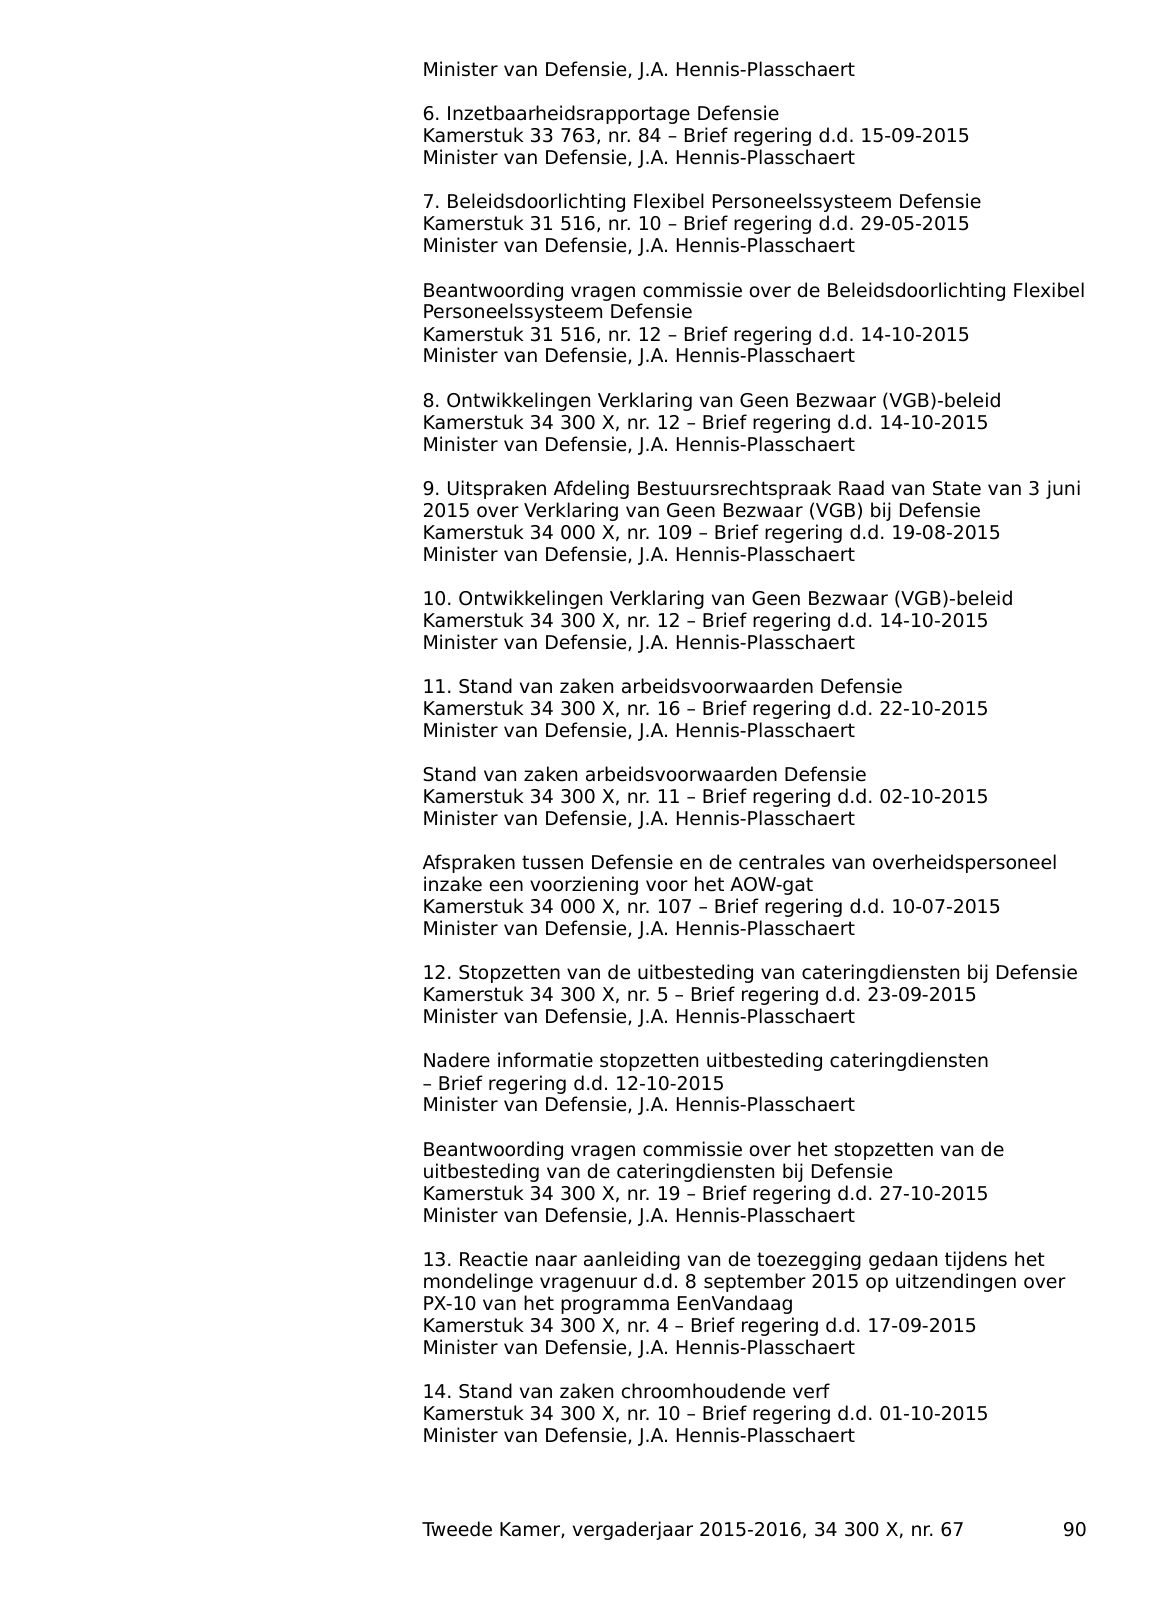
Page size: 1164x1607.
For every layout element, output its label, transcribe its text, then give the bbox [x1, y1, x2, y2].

text Minister van Defensie, J.A. Hennis-Plasschaert [422, 808, 1087, 830]
text Kamerstuk 34 300 X, nr. 12 – Brief regering d.d. 14-10-2015 [422, 610, 1087, 632]
text Kamerstuk 34 300 X, nr. 19 – Brief regering d.d. 27-10-2015 [422, 1182, 1087, 1204]
text 6. Inzetbaarheidsrapportage Defensie [422, 103, 1087, 125]
text Minister van Defensie, J.A. Hennis-Plasschaert [422, 544, 1087, 566]
text Minister van Defensie, J.A. Hennis-Plasschaert [422, 1204, 1087, 1226]
text Minister van Defensie, J.A. Hennis-Plasschaert [422, 235, 1087, 257]
text Kamerstuk 34 300 X, nr. 10 – Brief regering d.d. 01-10-2015 [422, 1403, 1087, 1425]
text Afspraken tussen Defensie en de centrales van overheidspersoneel inzake een voorziening voor het AOW-gat [422, 852, 1087, 896]
text Kamerstuk 33 763, nr. 84 – Brief regering d.d. 15-09-2015 [422, 125, 1087, 147]
text Beantwoording vragen commissie over het stopzetten van de uitbesteding van de cateringdiensten bij Defensie [422, 1138, 1087, 1182]
text Stand van zaken arbeidsvoorwaarden Defensie [422, 764, 1087, 786]
text Beantwoording vragen commissie over de Beleidsdoorlichting Flexibel Personeelssysteem Defensie [422, 279, 1087, 323]
text 13. Reactie naar aanleiding van de toezegging gedaan tijdens het mondelinge vragenuur d.d. 8 september 2015 op uitzendingen over PX-10 van het programma EenVandaag [422, 1249, 1087, 1314]
text Kamerstuk 34 000 X, nr. 109 – Brief regering d.d. 19-08-2015 [422, 522, 1087, 544]
text 12. Stopzetten van de uitbesteding van cateringdiensten bij Defensie [422, 962, 1087, 984]
text Kamerstuk 34 300 X, nr. 12 – Brief regering d.d. 14-10-2015 [422, 412, 1087, 433]
text Nadere informatie stopzetten uitbesteding cateringdiensten [422, 1050, 1087, 1072]
text 9. Uitspraken Afdeling Bestuursrechtspraak Raad van State van 3 juni 2015 over Verklaring van Geen Bezwaar (VGB) bij Defensie [422, 478, 1087, 522]
text Kamerstuk 31 516, nr. 12 – Brief regering d.d. 14-10-2015 [422, 323, 1087, 345]
text Minister van Defensie, J.A. Hennis-Plasschaert [422, 433, 1087, 456]
text 11. Stand van zaken arbeidsvoorwaarden Defensie [422, 676, 1087, 698]
text – Brief regering d.d. 12-10-2015 [422, 1072, 1087, 1094]
text Kamerstuk 31 516, nr. 10 – Brief regering d.d. 29-05-2015 [422, 213, 1087, 235]
text Minister van Defensie, J.A. Hennis-Plasschaert [422, 345, 1087, 367]
text Minister van Defensie, J.A. Hennis-Plasschaert [422, 147, 1087, 169]
text Kamerstuk 34 300 X, nr. 16 – Brief regering d.d. 22-10-2015 [422, 698, 1087, 720]
text Minister van Defensie, J.A. Hennis-Plasschaert [422, 918, 1087, 940]
text Minister van Defensie, J.A. Hennis-Plasschaert [422, 1006, 1087, 1028]
text Kamerstuk 34 300 X, nr. 11 – Brief regering d.d. 02-10-2015 [422, 786, 1087, 808]
text Minister van Defensie, J.A. Hennis-Plasschaert [422, 1425, 1087, 1447]
text Minister van Defensie, J.A. Hennis-Plasschaert [422, 1337, 1087, 1358]
text Minister van Defensie, J.A. Hennis-Plasschaert [422, 1094, 1087, 1116]
text 7. Beleidsdoorlichting Flexibel Personeelssysteem Defensie [422, 191, 1087, 213]
text Minister van Defensie, J.A. Hennis-Plasschaert [422, 720, 1087, 742]
text 10. Ontwikkelingen Verklaring van Geen Bezwaar (VGB)-beleid [422, 588, 1087, 610]
text 8. Ontwikkelingen Verklaring van Geen Bezwaar (VGB)-beleid [422, 389, 1087, 412]
text Kamerstuk 34 300 X, nr. 4 – Brief regering d.d. 17-09-2015 [422, 1314, 1087, 1337]
text 14. Stand van zaken chroomhoudende verf [422, 1381, 1087, 1403]
text Kamerstuk 34 000 X, nr. 107 – Brief regering d.d. 10-07-2015 [422, 896, 1087, 918]
text Minister van Defensie, J.A. Hennis-Plasschaert [422, 59, 1087, 81]
text Minister van Defensie, J.A. Hennis-Plasschaert [422, 632, 1087, 654]
text Kamerstuk 34 300 X, nr. 5 – Brief regering d.d. 23-09-2015 [422, 984, 1087, 1006]
